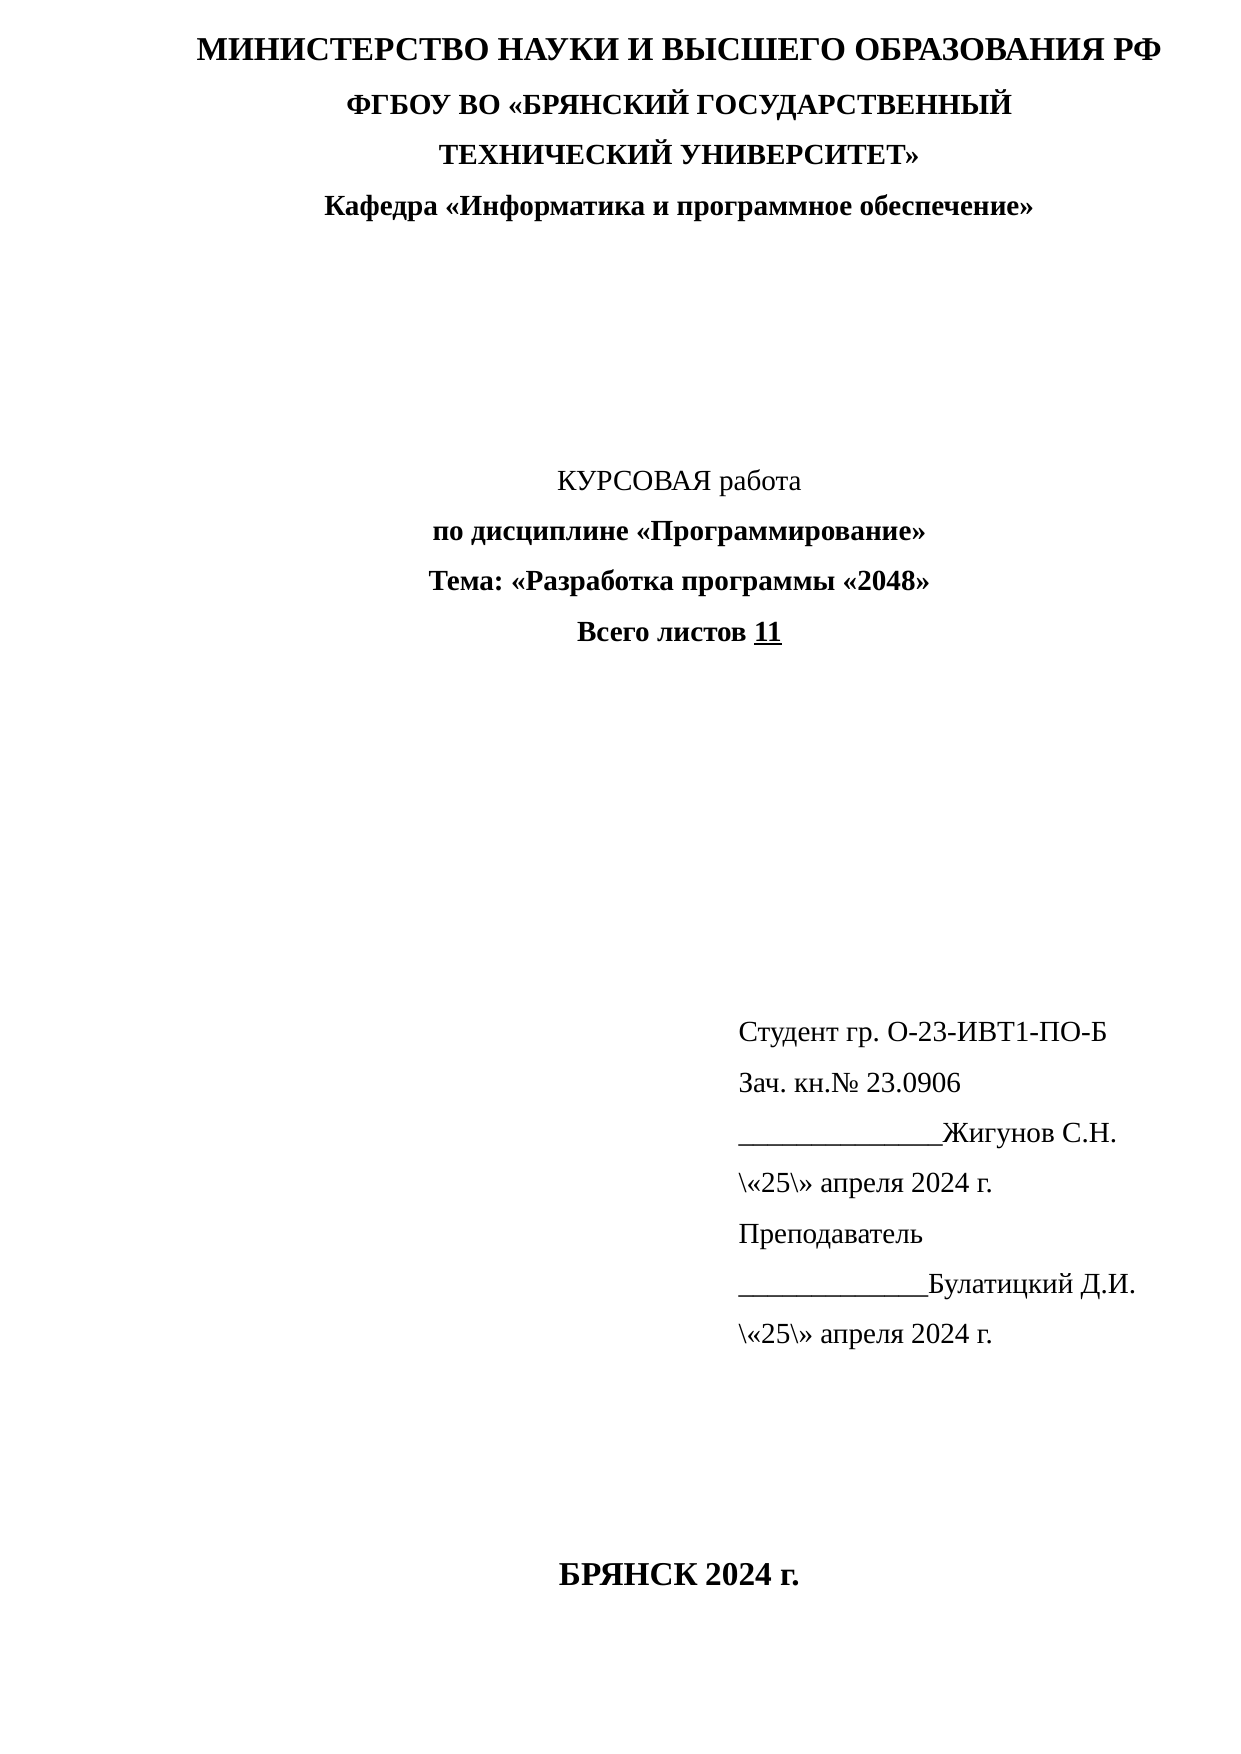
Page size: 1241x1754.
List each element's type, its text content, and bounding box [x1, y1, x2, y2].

text Кафедра «Информатика и программное обеспечение» [148, 188, 1211, 221]
text _____________Булатицкий Д.И. [738, 1266, 1211, 1299]
text Зач. кн.№ 23.0906 [738, 1065, 1211, 1098]
text Всего листов 11 [148, 614, 1211, 647]
text по дисциплине «Программирование» [148, 513, 1211, 547]
text Брянск 2024 г. [148, 1554, 1211, 1592]
text Студент гр. О-23-ИВТ1-ПО-Б [738, 1014, 1211, 1048]
text ______________Жигунов С.Н. [738, 1115, 1211, 1149]
text \«25\» апреля 2024 г. [738, 1316, 1211, 1350]
text КУРСОВАЯ работа [148, 463, 1211, 496]
text Тема: «Разработка программы «2048» [148, 563, 1211, 597]
text Министерство науки и высшего образования РФ [148, 29, 1211, 68]
text ФГБОУ ВО «БРЯНСКИЙ ГОСУДАРСТВЕННЫЙ ТЕХНИЧЕСКИЙ УНИВЕРСИТЕТ» [148, 87, 1211, 171]
text \«25\» апреля 2024 г. [738, 1165, 1211, 1199]
text Преподаватель [738, 1216, 1211, 1249]
